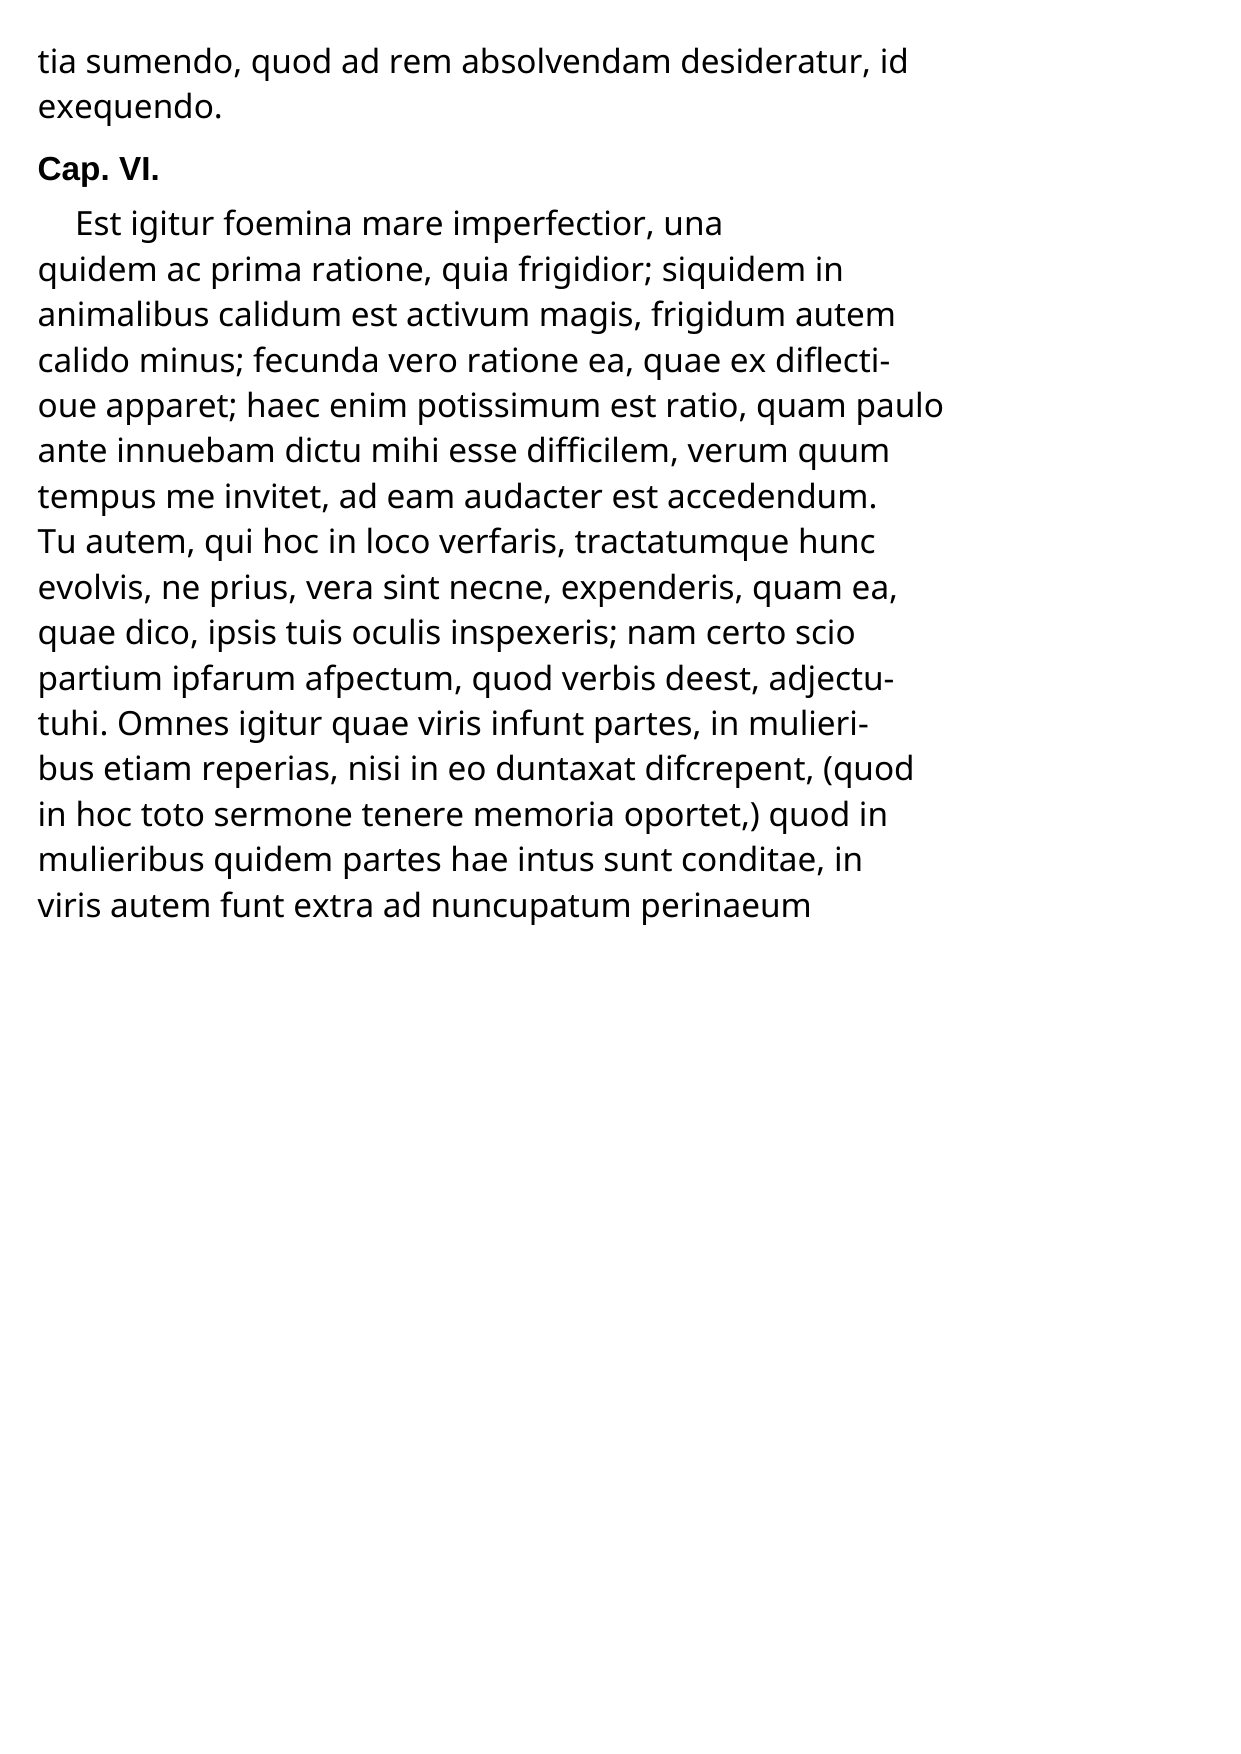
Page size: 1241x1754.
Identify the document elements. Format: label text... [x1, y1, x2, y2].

subtitle Cap. VI. [37, 149, 1203, 188]
text Est igitur foemina mare imperfectior, una quidem ac prima ratione, quia frigidior; siquidem in animalibus calidum est activum magis, frigidum autem calido minus; fecunda vero ratione ea, quae ex diflecti- oue apparet; haec enim potissimum est ratio, quam paulo ante innuebam dictu mihi esse difficilem, verum quum tempus me invitet, ad eam audacter est accedendum. Tu autem, qui hoc in loco verfaris, tractatumque hunc evolvis, ne prius, vera sint necne, expenderis, quam ea, quae dico, ipsis tuis oculis inspexeris; nam certo scio partium ipfarum afpectum, quod verbis deest, adjectu- tuhi. Omnes igitur quae viris infunt partes, in mulieri- bus etiam reperias, nisi in eo duntaxat difcrepent, (quod in hoc toto sermone tenere memoria oportet,) quod in mulieribus quidem partes hae intus sunt conditae, in viris autem funt extra ad nuncupatum perinaeum [37, 200, 1203, 927]
text tia sumendo, quod ad rem absolvendam desideratur, id exequendo. [37, 37, 1203, 128]
